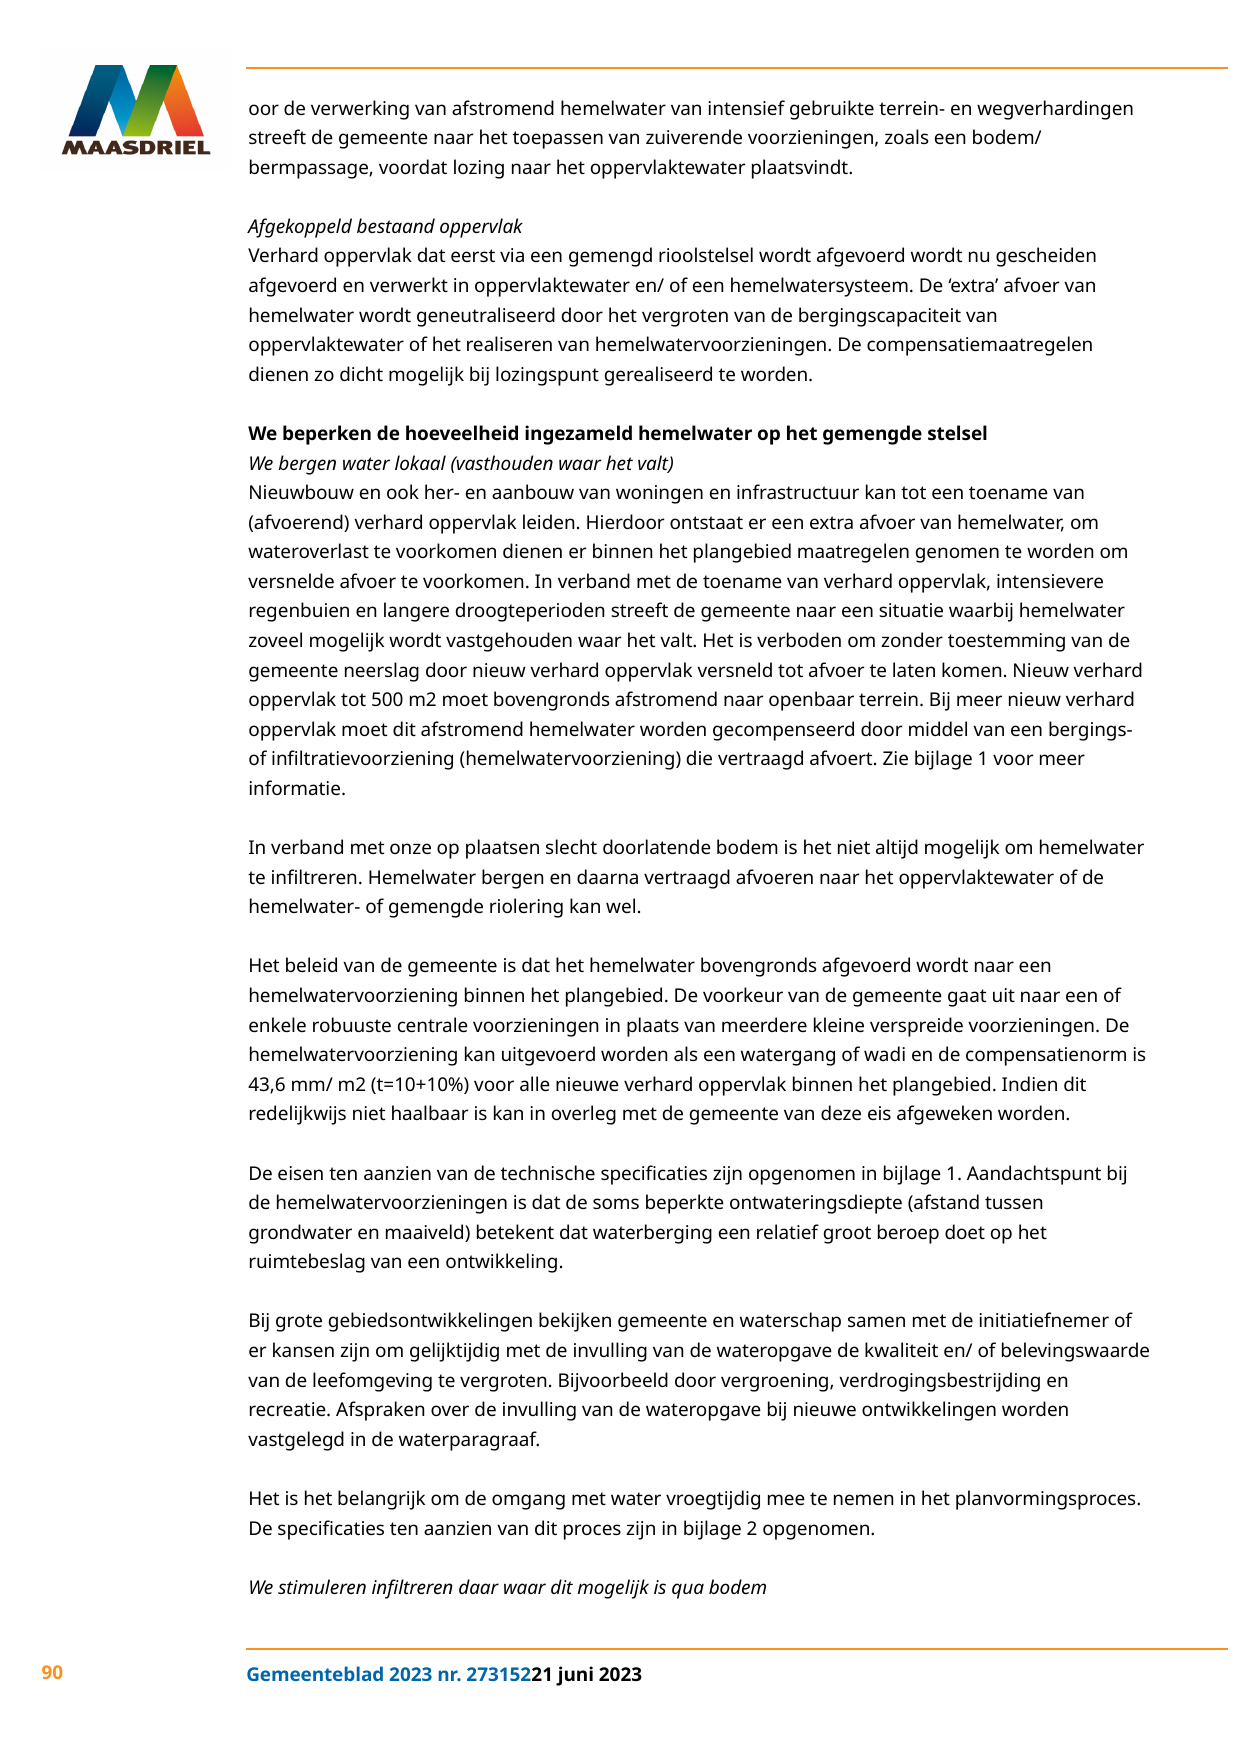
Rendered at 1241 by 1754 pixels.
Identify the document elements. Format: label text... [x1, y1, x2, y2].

text Het beleid van de gemeente is dat het hemelwater bovengronds afgevoerd wordt naar een hemelwatervoorziening binnen het plangebied. De voorkeur van de gemeente gaat uit naar een of enkele robuuste centrale voorzieningen in plaats van meerdere kleine verspreide voorzieningen. De hemelwatervoorziening kan uitgevoerd worden als een watergang of wadi en de compensatienorm is 43,6 mm/ m2 (t=10+10%) voor alle nieuwe verhard oppervlak binnen het plangebied. Indien dit redelijkwijs niet haalbaar is kan in overleg met de gemeente van deze eis afgeweken worden. [248, 953, 1152, 1126]
text oor de verwerking van afstromend hemelwater van intensief gebruikte terrein- en wegverhardingen streeft de gemeente naar het toepassen van zuiverende voorzieningen, zoals een bodem/ bermpassage, voordat lozing naar het oppervlaktewater plaatsvindt. [248, 95, 1152, 180]
text Het is het belangrijk om de omgang met water vroegtijdig mee te nemen in het planvormingsproces. De specificaties ten aanzien van dit proces zijn in bijlage 2 opgenomen. [248, 1485, 1152, 1541]
text Afgekoppeld bestaand oppervlak [248, 213, 1152, 239]
text Nieuwbouw en ook her- en aanbouw van woningen en infrastructuur kan tot een toename van (afvoerend) verhard oppervlak leiden. Hierdoor ontstaat er een extra afvoer van hemelwater, om wateroverlast te voorkomen dienen er binnen het plangebied maatregelen genomen te worden om versnelde afvoer te voorkomen. In verband met de toename van verhard oppervlak, intensievere regenbuien en langere droogteperioden streeft de gemeente naar een situatie waarbij hemelwater zoveel mogelijk wordt vastgehouden waar het valt. Het is verboden om zonder toestemming van de gemeente neerslag door nieuw verhard oppervlak versneld tot afvoer te laten komen. Nieuw verhard oppervlak tot 500 m2 moet bovengronds afstromend naar openbaar terrein. Bij meer nieuw verhard oppervlak moet dit afstromend hemelwater worden gecompenseerd door middel van een bergings- of infiltratievoorziening (hemelwatervoorziening) die vertraagd afvoert. Zie bijlage 1 voor meer informatie. [248, 479, 1152, 801]
text We bergen water lokaal (vasthouden waar het valt) [248, 450, 1152, 476]
text We stimuleren infiltreren daar waar dit mogelijk is qua bodem [248, 1574, 1152, 1600]
text Bij grote gebiedsontwikkelingen bekijken gemeente en waterschap samen met de initiatiefnemer of er kansen zijn om gelijktijdig met de invulling van de wateropgave de kwaliteit en/ of belevingswaarde van de leefomgeving te vergroten. Bijvoorbeeld door vergroening, verdrogingsbestrijding en recreatie. Afspraken over de invulling van de wateropgave bij nieuwe ontwikkelingen worden vastgelegd in de waterparagraaf. [248, 1308, 1152, 1452]
text Verhard oppervlak dat eerst via een gemengd rioolstelsel wordt afgevoerd wordt nu gescheiden afgevoerd en verwerkt in oppervlaktewater en/ of een hemelwatersysteem. De ‘extra’ afvoer van hemelwater wordt geneutraliseerd door het vergroten van de bergingscapaciteit van oppervlaktewater of het realiseren van hemelwatervoorzieningen. De compensatiemaatregelen dienen zo dicht mogelijk bij lozingspunt gerealiseerd te worden. [248, 243, 1152, 387]
text In verband met onze op plaatsen slecht doorlatende bodem is het niet altijd mogelijk om hemelwater te infiltreren. Hemelwater bergen en daarna vertraagd afvoeren naar het oppervlaktewater of de hemelwater- of gemengde riolering kan wel. [248, 834, 1152, 919]
text We beperken de hoeveelheid ingezameld hemelwater op het gemengde stelsel [248, 420, 1152, 446]
text De eisen ten aanzien van de technische specificaties zijn opgenomen in bijlage 1. Aandachtspunt bij de hemelwatervoorzieningen is dat de soms beperkte ontwateringsdiepte (afstand tussen grondwater en maaiveld) betekent dat waterberging een relatief groot beroep doet op het ruimtebeslag van een ontwikkeling. [248, 1160, 1152, 1274]
picture [41, 47, 231, 172]
